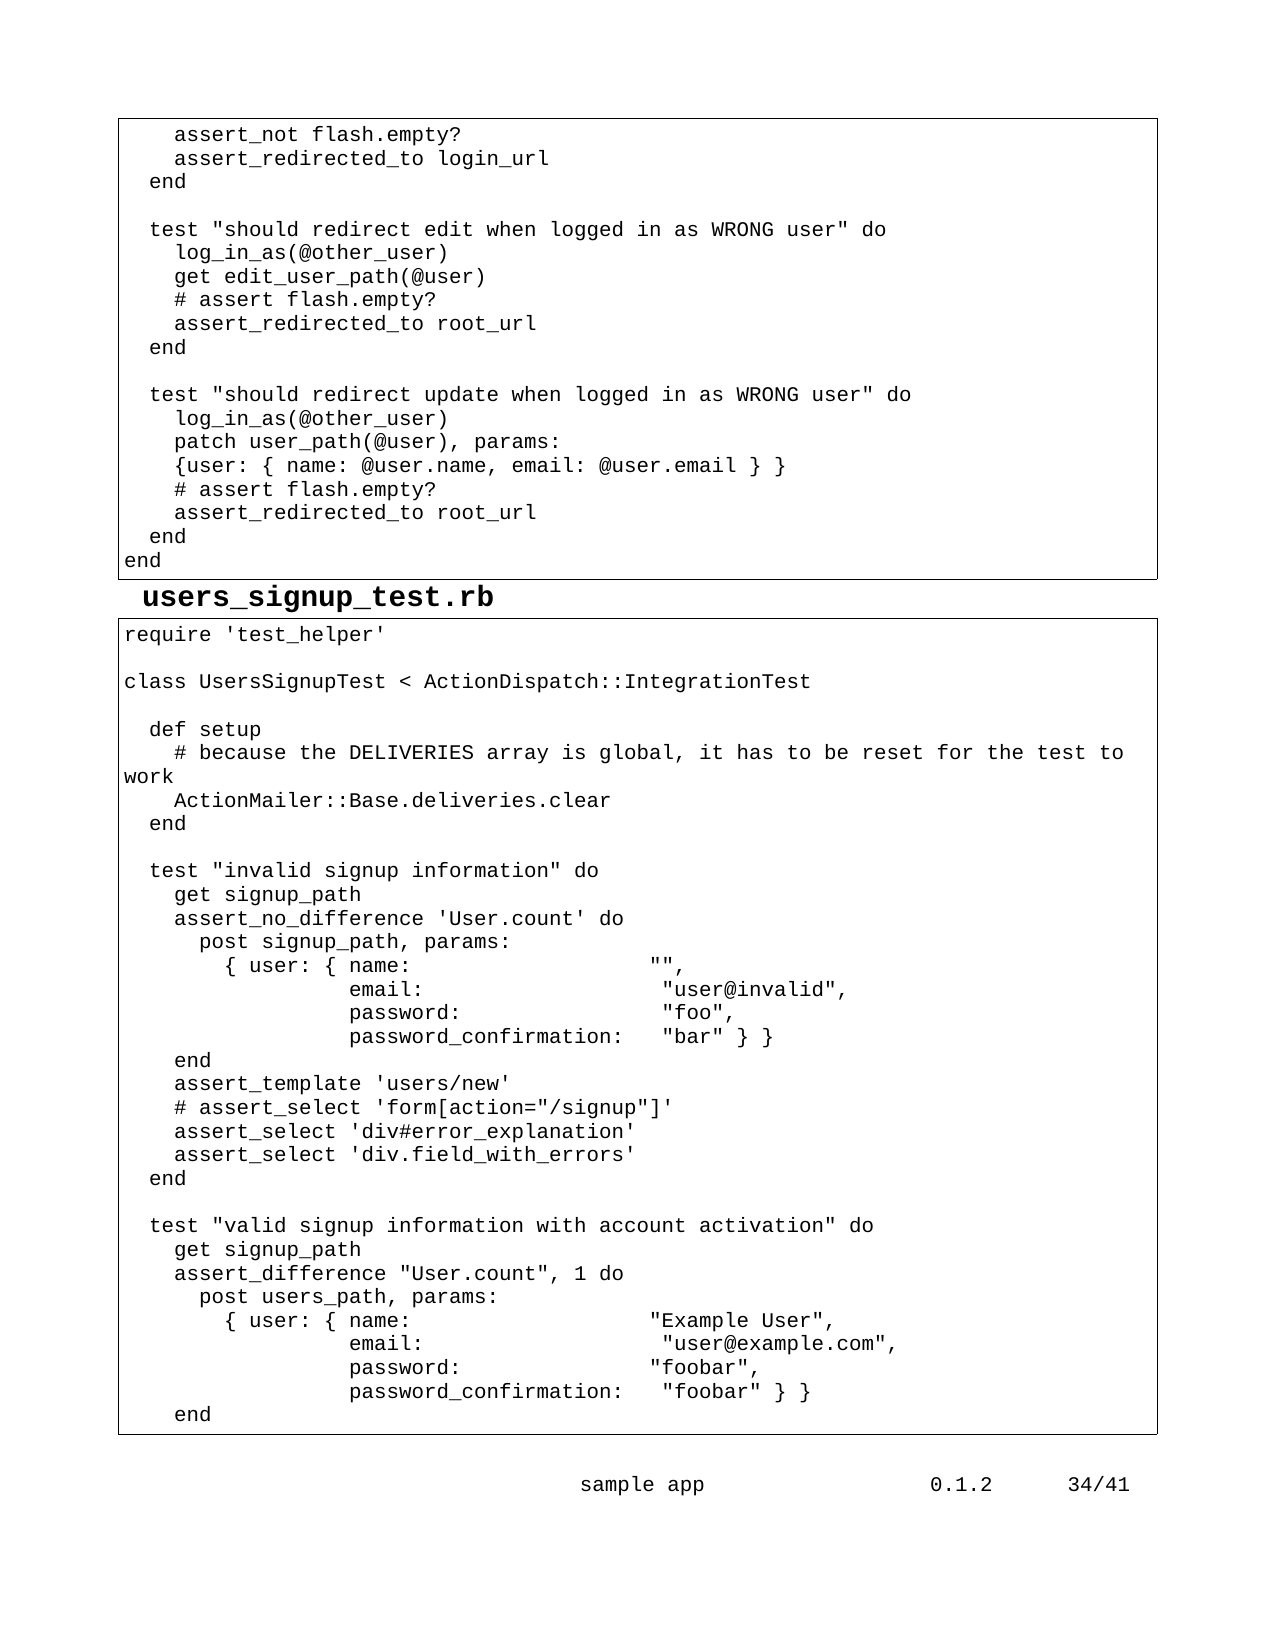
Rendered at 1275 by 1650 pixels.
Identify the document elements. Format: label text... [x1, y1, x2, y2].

subtitle users_signup_test.rb [142, 582, 1157, 615]
table_header assert_not flash.empty? assert_redirected_to login_url end test "should redirect edit when logged in as WRONG user" do log_in_as(@other_user) get edit_user_path(@user) # assert flash.empty? assert_redirected_to root_url end test "should redirect update when logged in as WRONG user" do log_in_as(@other_user) patch user_path(@user), params: {user: { name: @user.name, email: @user.email } } # assert flash.empty? assert_redirected_to root_url end end [119, 119, 1157, 579]
table_header require 'test_helper' class UsersSignupTest < ActionDispatch::IntegrationTest def setup # because the DELIVERIES array is global, it has to be reset for the test to work ActionMailer::Base.deliveries.clear end test "invalid signup information" do get signup_path assert_no_difference 'User.count' do post signup_path, params: { user: { name: "", email: "user@invalid", password: "foo", password_confirmation: "bar" } } end assert_template 'users/new' # assert_select 'form[action="/signup"]' assert_select 'div#error_explanation' assert_select 'div.field_with_errors' end test "valid signup information with account activation" do get signup_path assert_difference "User.count", 1 do post users_path, params: { user: { name: "Example User", email: "user@example.com", password: "foobar", password_confirmation: "foobar" } } end [119, 619, 1157, 1434]
